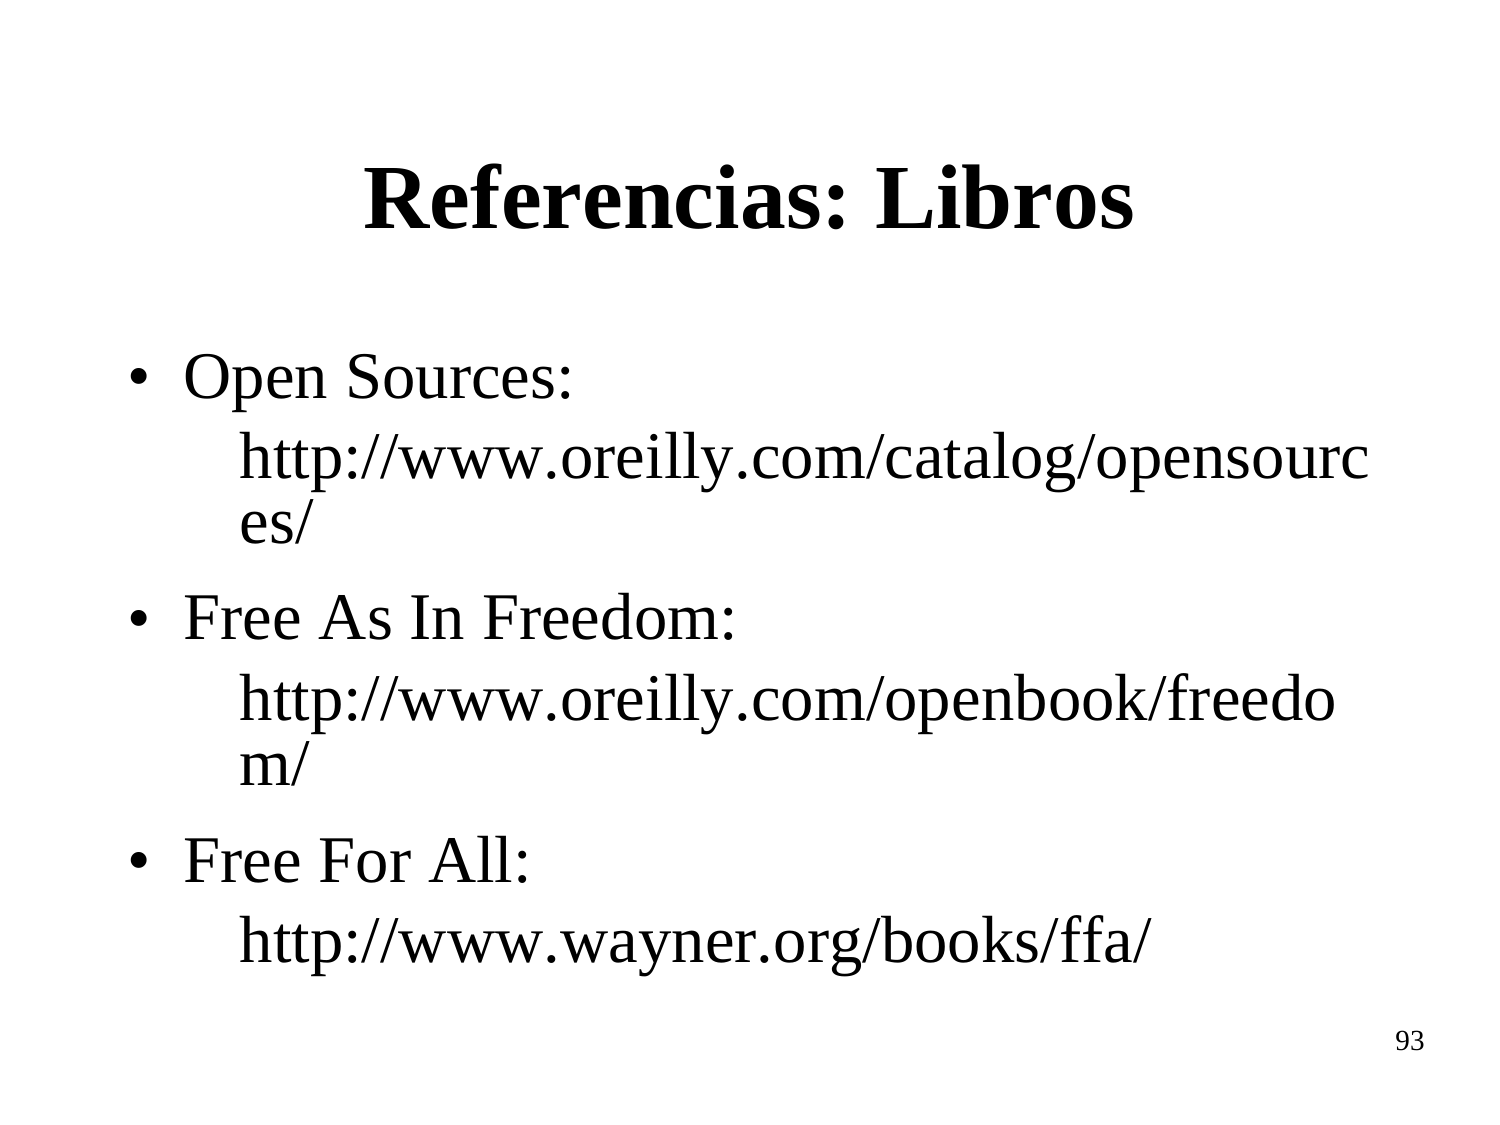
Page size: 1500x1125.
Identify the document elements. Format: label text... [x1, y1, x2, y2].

list Open Sources:http://www.oreilly.com/catalog/opensources/ Free As In Freedom:http://www.oreilly.com/openbook/freedom/ Free For All: http://www.wayner.org/books/ffa/ [112, 324, 1388, 1000]
title Referencias: Libros [112, 99, 1388, 288]
